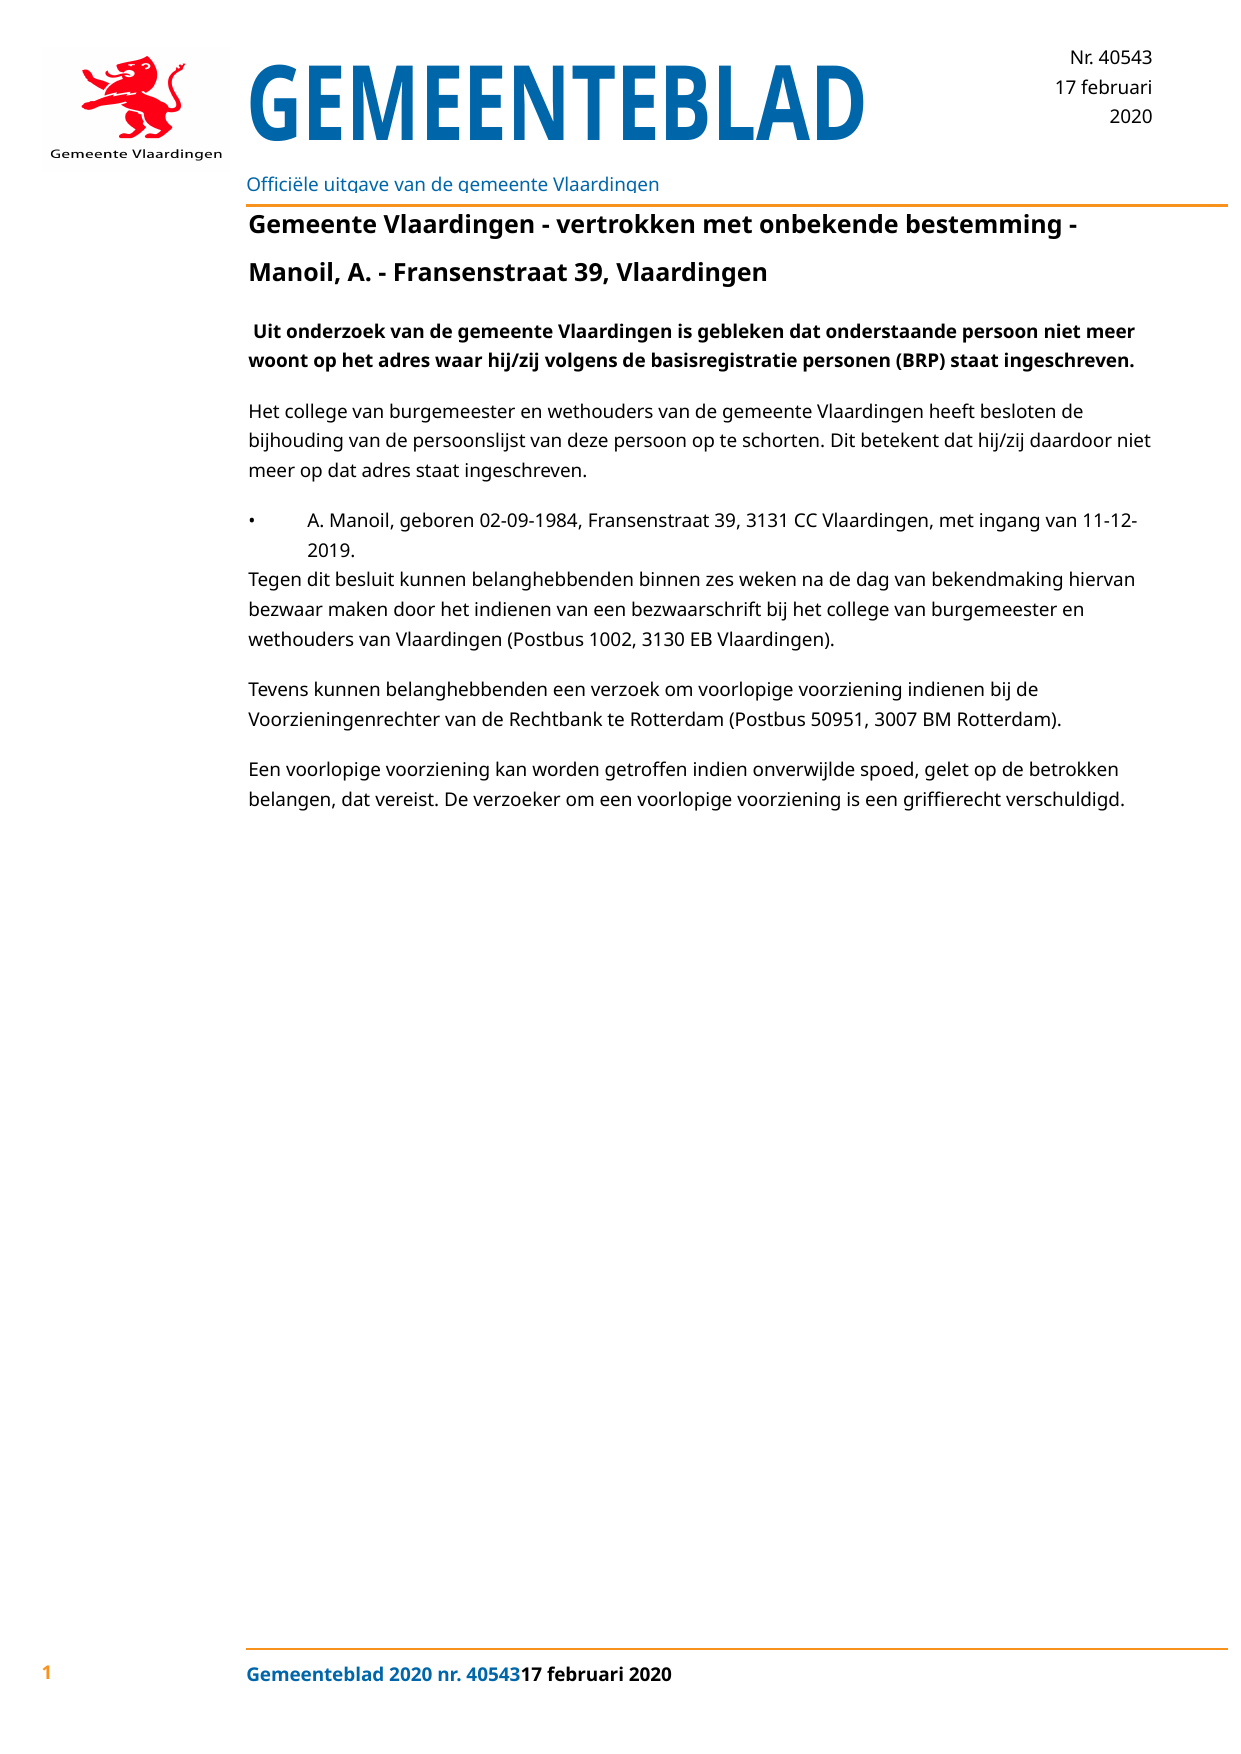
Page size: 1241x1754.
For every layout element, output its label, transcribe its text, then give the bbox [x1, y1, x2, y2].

text Het college van burgemeester en wethouders van de gemeente Vlaardingen heeft besloten de bijhouding van de persoonslijst van deze persoon op te schorten. Dit betekent dat hij/zij daardoor niet meer op dat adres staat ingeschreven. [248, 398, 1152, 483]
picture [41, 47, 231, 172]
text Tevens kunnen belanghebbenden een verzoek om voorlopige voorziening indienen bij de Voorzieningenrechter van de Rechtbank te Rotterdam (Postbus 50951, 3007 BM Rotterdam). [248, 676, 1152, 732]
text Gemeente Vlaardingen - vertrokken met onbekende bestemming - Manoil, A. - Fransenstraat 39, Vlaardingen [248, 207, 1152, 288]
text Uit onderzoek van de gemeente Vlaardingen is gebleken dat onderstaande persoon niet meer woont op het adres waar hij/zij volgens de basisregistratie personen (BRP) staat ingeschreven. [248, 318, 1152, 373]
list A. Manoil, geboren 02-09-1984, Fransenstraat 39, 3131 CC Vlaardingen, met ingang van 11-12-2019. [248, 507, 1152, 563]
text Tegen dit besluit kunnen belanghebbenden binnen zes weken na de dag van bekendmaking hiervan bezwaar maken door het indienen van een bezwaarschrift bij het college van burgemeester en wethouders van Vlaardingen (Postbus 1002, 3130 EB Vlaardingen). [248, 567, 1152, 652]
text Een voorlopige voorziening kan worden getroffen indien onverwijlde spoed, gelet op de betrokken belangen, dat vereist. De verzoeker om een voorlopige voorziening is een griffierecht verschuldigd. [248, 756, 1152, 812]
